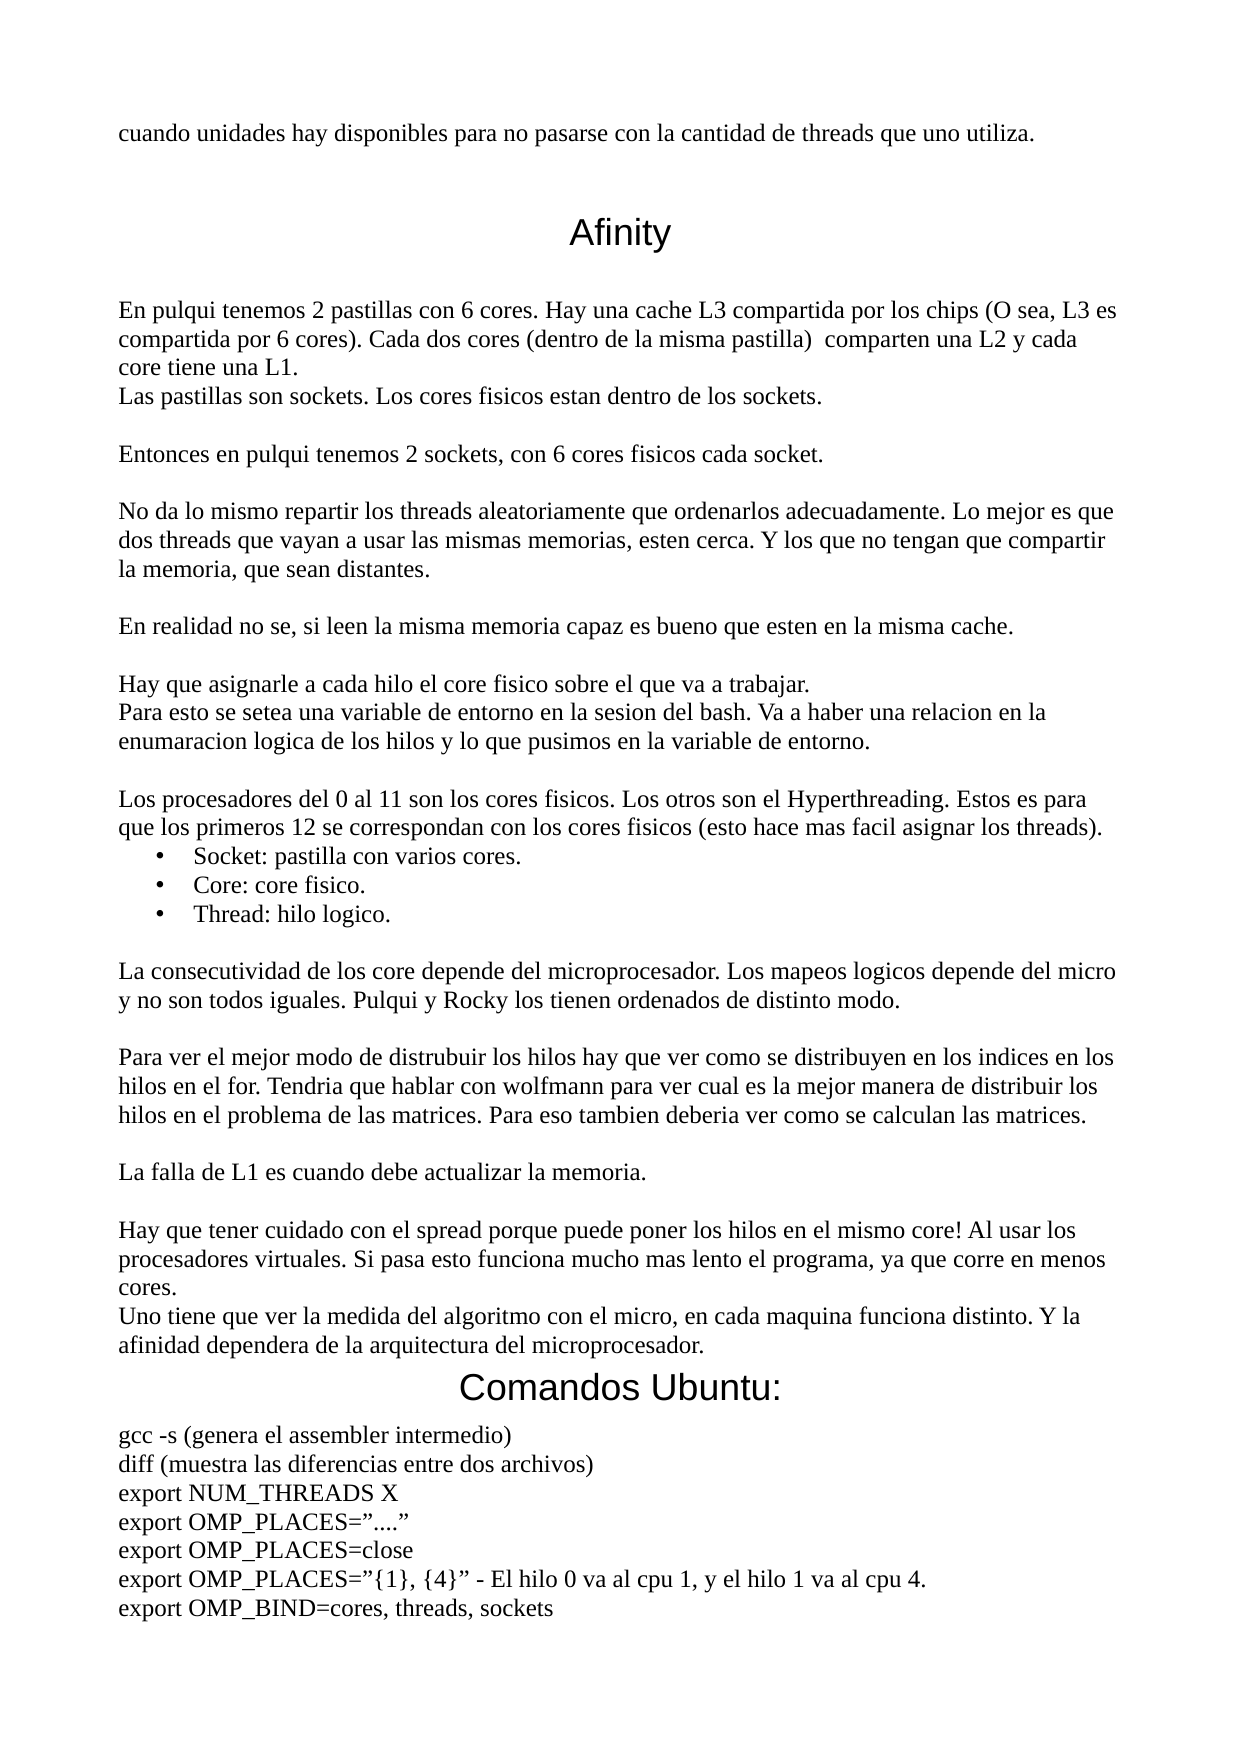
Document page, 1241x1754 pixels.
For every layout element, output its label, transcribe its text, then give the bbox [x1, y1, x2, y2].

text gcc -s (genera el assembler intermedio) [118, 1421, 1122, 1449]
text cuando unidades hay disponibles para no pasarse con la cantidad de threads que uno utiliza. [118, 118, 1122, 147]
text diff (muestra las diferencias entre dos archivos) [118, 1449, 1122, 1478]
text La falla de L1 es cuando debe actualizar la memoria. [118, 1157, 1122, 1186]
text Uno tiene que ver la medida del algoritmo con el micro, en cada maquina funciona distinto. Y la afinidad dependera de la arquitectura del microprocesador. [118, 1301, 1122, 1359]
list Socket: pastilla con varios cores. [156, 841, 1122, 870]
list Thread: hilo logico. [156, 899, 1122, 927]
text Los procesadores del 0 al 11 son los cores fisicos. Los otros son el Hyperthreading. Estos es para que los primeros 12 se correspondan con los cores fisicos (esto hace mas facil asignar los threads). [118, 784, 1122, 841]
subtitle Comandos Ubuntu: [118, 1365, 1122, 1408]
text export OMP_PLACES=”{1}, {4}” - El hilo 0 va al cpu 1, y el hilo 1 va al cpu 4. [118, 1564, 1122, 1593]
text Para esto se setea una variable de entorno en la sesion del bash. Va a haber una relacion en la enumaracion logica de los hilos y lo que pusimos en la variable de entorno. [118, 697, 1122, 755]
text No da lo mismo repartir los threads aleatoriamente que ordenarlos adecuadamente. Lo mejor es que dos threads que vayan a usar las mismas memorias, esten cerca. Y los que no tengan que compartir la memoria, que sean distantes. [118, 496, 1122, 582]
text Hay que asignarle a cada hilo el core fisico sobre el que va a trabajar. [118, 669, 1122, 697]
list Core: core fisico. [156, 870, 1122, 899]
text export OMP_PLACES=”....” [118, 1507, 1122, 1536]
text En pulqui tenemos 2 pastillas con 6 cores. Hay una cache L3 compartida por los chips (O sea, L3 es compartida por 6 cores). Cada dos cores (dentro de la misma pastilla) comparten una L2 y cada core tiene una L1. [118, 295, 1122, 381]
text export NUM_THREADS X [118, 1478, 1122, 1507]
text La consecutividad de los core depende del microprocesador. Los mapeos logicos depende del micro y no son todos iguales. Pulqui y Rocky los tienen ordenados de distinto modo. [118, 956, 1122, 1014]
text En realidad no se, si leen la misma memoria capaz es bueno que esten en la misma cache. [118, 611, 1122, 640]
text Hay que tener cuidado con el spread porque puede poner los hilos en el mismo core! Al usar los procesadores virtuales. Si pasa esto funciona mucho mas lento el programa, ya que corre en menos cores. [118, 1215, 1122, 1301]
text export OMP_BIND=cores, threads, sockets [118, 1593, 1122, 1622]
subtitle Afinity [118, 211, 1122, 254]
text Las pastillas son sockets. Los cores fisicos estan dentro de los sockets. [118, 381, 1122, 410]
text Entonces en pulqui tenemos 2 sockets, con 6 cores fisicos cada socket. [118, 439, 1122, 467]
text export OMP_PLACES=close [118, 1536, 1122, 1564]
text Para ver el mejor modo de distrubuir los hilos hay que ver como se distribuyen en los indices en los hilos en el for. Tendria que hablar con wolfmann para ver cual es la mejor manera de distribuir los hilos en el problema de las matrices. Para eso tambien deberia ver como se calculan las matrices. [118, 1042, 1122, 1129]
